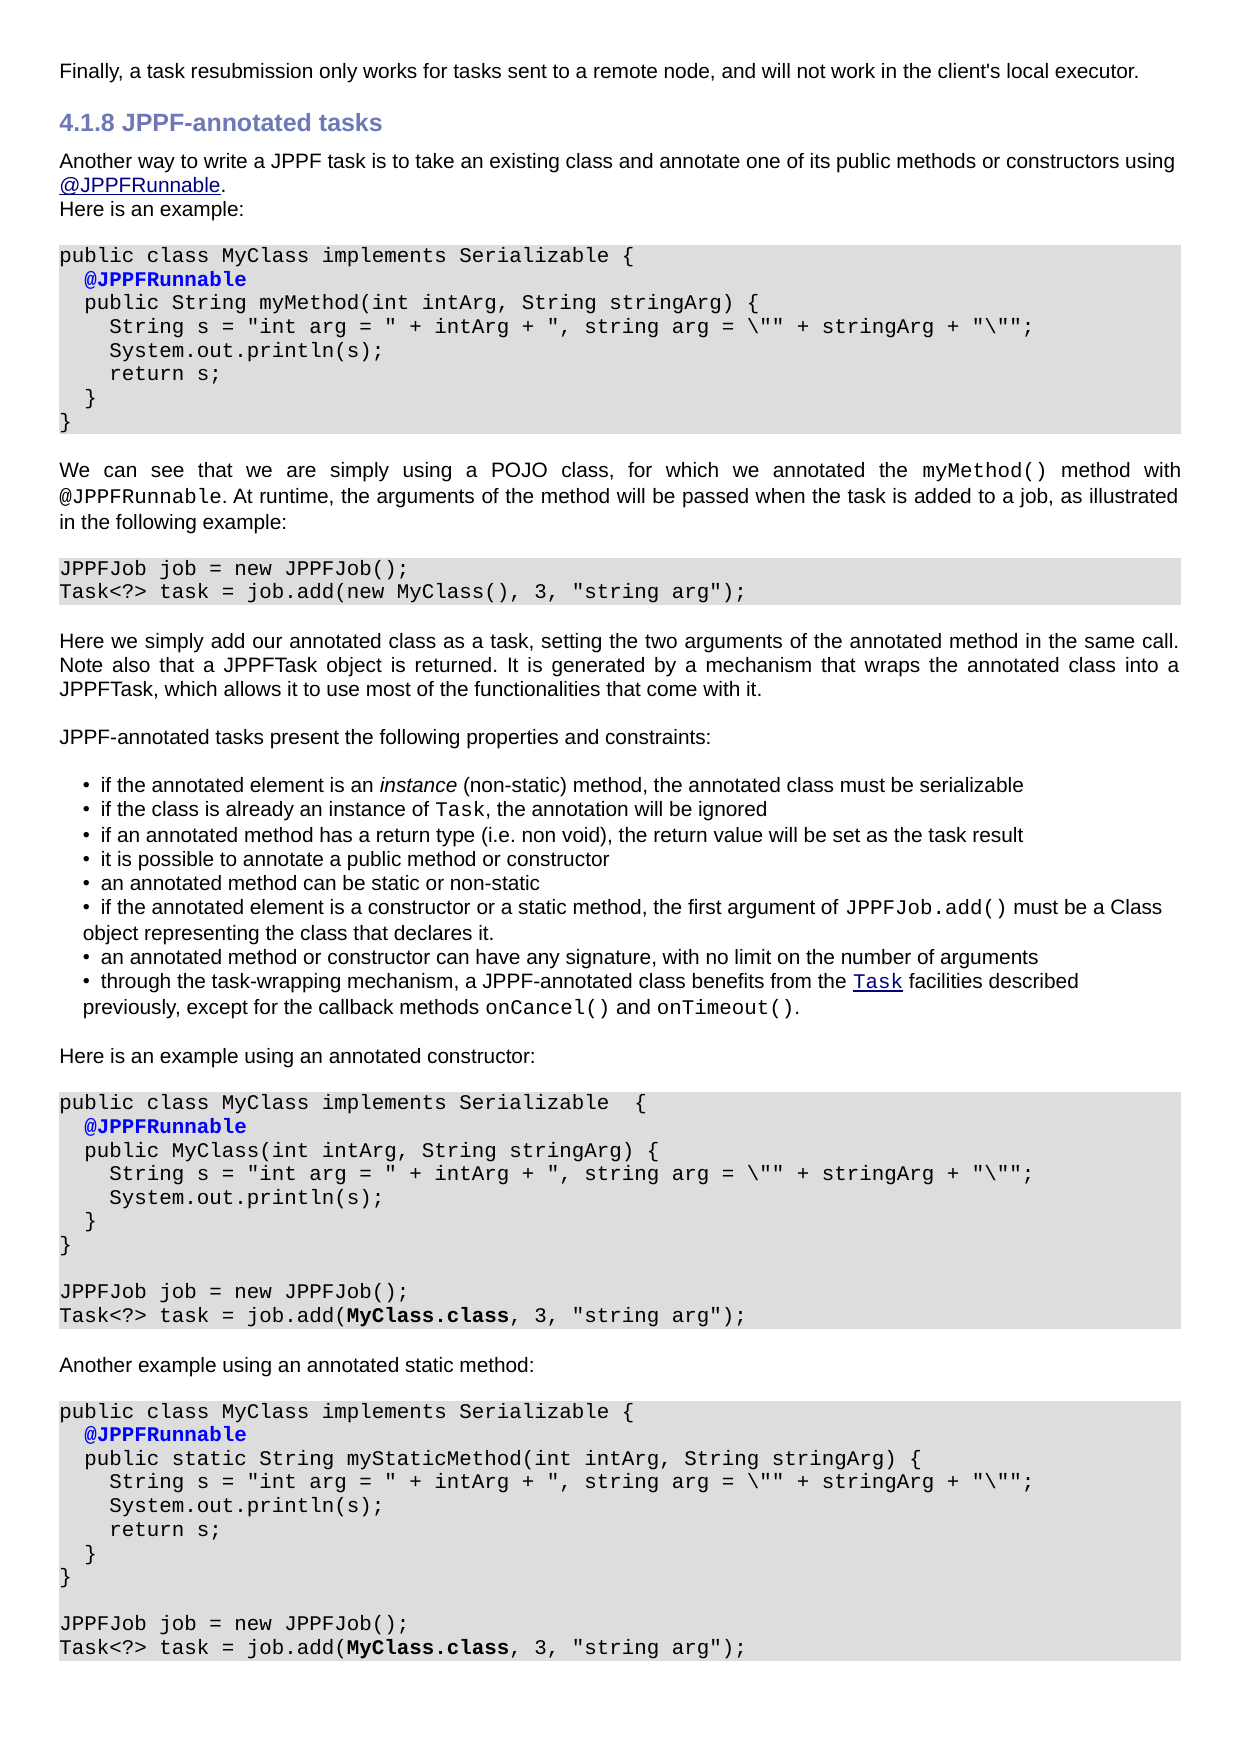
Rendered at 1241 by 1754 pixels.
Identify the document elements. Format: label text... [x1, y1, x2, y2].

text public static String myStaticMethod(int intArg, String stringArg) { [59, 1448, 1181, 1472]
text System.out.println(s); [59, 1495, 1181, 1519]
text public class MyClass implements Serializable { [59, 245, 1181, 269]
text } [59, 1211, 1181, 1234]
text JPPFJob job = new JPPFJob(); [59, 558, 1181, 581]
text Here we simply add our annotated class as a task, setting the two arguments of the annotated method in the same call. Note also that a JPPFTask object is returned. It is generated by a mechanism that wraps the annotated class into a JPPFTask, which allows it to use most of the functionalities that come with it. [59, 629, 1181, 701]
text Another way to write a JPPF task is to take an existing class and annotate one of its public methods or constructors using @JPPFRunnable. [59, 149, 1181, 197]
text JPPF-annotated tasks present the following properties and constraints: [59, 725, 1181, 749]
text public class MyClass implements Serializable { [59, 1092, 1181, 1116]
text @JPPFRunnable [59, 1424, 1181, 1448]
text } [59, 1542, 1181, 1566]
text return s; [59, 1519, 1181, 1542]
subtitle JPPF-annotated tasks [59, 108, 1181, 137]
text Here is an example using an annotated constructor: [59, 1044, 1181, 1068]
list if the annotated element is a constructor or a static method, the first argument of JPPFJob.add() must be a Class object representing the class that declares it. [83, 895, 1181, 945]
text Task<?> task = job.add(MyClass.class, 3, "string arg"); [59, 1305, 1181, 1329]
text @JPPFRunnable [59, 1116, 1181, 1139]
list if the class is already an instance of Task, the annotation will be ignored [83, 797, 1181, 823]
text Finally, a task resubmission only works for tasks sent to a remote node, and will not work in the client's local executor. [59, 59, 1181, 83]
text Task<?> task = job.add(new MyClass(), 3, "string arg"); [59, 581, 1181, 605]
text We can see that we are simply using a POJO class, for which we annotated the myMethod() method with @JPPFRunnable. At runtime, the arguments of the method will be passed when the task is added to a job, as illustrated in the following example: [59, 458, 1181, 534]
list it is possible to annotate a public method or constructor [83, 847, 1181, 871]
text } [59, 411, 1181, 434]
text Here is an example: [59, 197, 1181, 221]
text public class MyClass implements Serializable { [59, 1401, 1181, 1424]
list through the task-wrapping mechanism, a JPPF-annotated class benefits from the Task facilities described previously, except for the callback methods onCancel() and onTimeout(). [83, 969, 1181, 1020]
text @JPPFRunnable [59, 269, 1181, 292]
text String s = "int arg = " + intArg + ", string arg = \"" + stringArg + "\""; [59, 1163, 1181, 1187]
list if the annotated element is an instance (non-static) method, the annotated class must be serializable [83, 773, 1181, 797]
text String s = "int arg = " + intArg + ", string arg = \"" + stringArg + "\""; [59, 316, 1181, 340]
text } [59, 1566, 1181, 1590]
text String s = "int arg = " + intArg + ", string arg = \"" + stringArg + "\""; [59, 1472, 1181, 1495]
list if an annotated method has a return type (i.e. non void), the return value will be set as the task result [83, 823, 1181, 847]
list an annotated method or constructor can have any signature, with no limit on the number of arguments [83, 945, 1181, 969]
text Task<?> task = job.add(MyClass.class, 3, "string arg"); [59, 1637, 1181, 1661]
text } [59, 1234, 1181, 1258]
text public MyClass(int intArg, String stringArg) { [59, 1139, 1181, 1163]
text return s; [59, 363, 1181, 387]
text System.out.println(s); [59, 1187, 1181, 1211]
text Another example using an annotated static method: [59, 1353, 1181, 1377]
text } [59, 387, 1181, 411]
text public String myMethod(int intArg, String stringArg) { [59, 292, 1181, 316]
text JPPFJob job = new JPPFJob(); [59, 1281, 1181, 1305]
text JPPFJob job = new JPPFJob(); [59, 1613, 1181, 1637]
list an annotated method can be static or non-static [83, 871, 1181, 895]
text System.out.println(s); [59, 340, 1181, 363]
